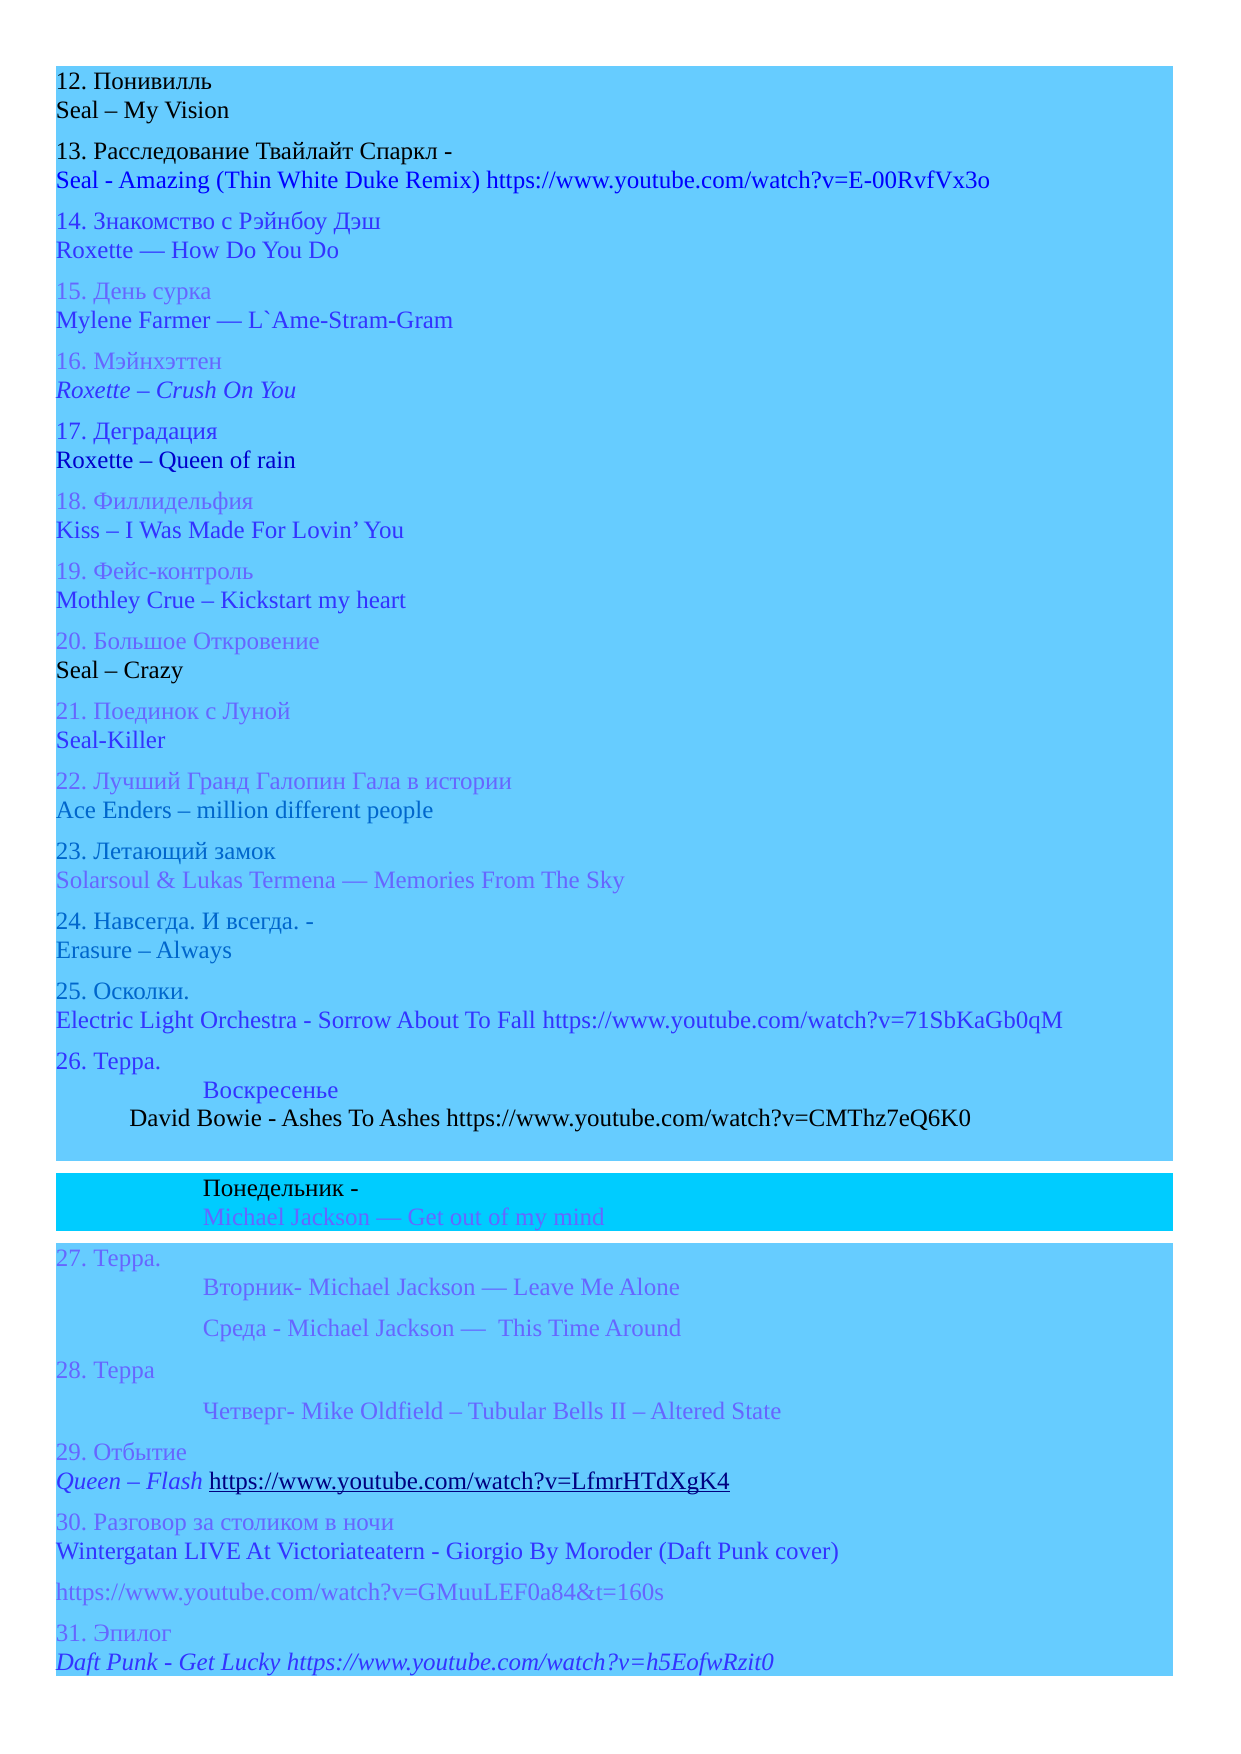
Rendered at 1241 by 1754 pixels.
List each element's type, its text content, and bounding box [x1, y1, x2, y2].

text 31. Эпилог Daft Punk - Get Lucky https://www.youtube.com/watch?v=h5EofwRzit0 [56, 1618, 1173, 1676]
text 21. Поединок с Луной Seal-Killer [56, 696, 1173, 753]
text 28. Терра [56, 1355, 1173, 1383]
text 25. Осколки. Electric Light Orchestra - Sorrow About To Fall https://www.youtube.com/watch?v=71SbKaGb0qM [56, 976, 1173, 1033]
text 19. Фейс-контроль Mothley Crue – Kickstart my heart [56, 556, 1173, 613]
text 16. Мэйнхэттен Roxette – Crush On You [56, 346, 1173, 403]
text 29. Отбытие Queen – Flash https://www.youtube.com/watch?v=LfmrHTdXgK4 [56, 1437, 1173, 1495]
text 14. Знакомство с Рэйнбоу Дэш Roxette — How Do You Do [56, 206, 1173, 263]
text 12. Понивилль Seal – My Vision [56, 66, 1173, 123]
text 23. Летающий замок Solarsoul & Lukas Termena — Memories From The Sky [56, 836, 1173, 893]
text 18. Филлидельфия Kiss – I Was Made For Lovin’ You [56, 486, 1173, 543]
text 13. Расследование Твайлайт Спаркл - Seal - Amazing (Thin White Duke Remix) https://www.youtube.com/watch?v=E-00RvfVx3o [56, 136, 1173, 193]
text 15. День сурка Mylene Farmer — L`Ame-Stram-Gram [56, 276, 1173, 333]
text 24. Навсегда. И всегда. - Erasure – Always [56, 906, 1173, 963]
text Понедельник - Michael Jackson — Get out of my mind [56, 1173, 1173, 1231]
text 30. Разговор за столиком в ночи Wintergatan LIVE At Victoriateatern - Giorgio By Moroder (Daft Punk cover) [56, 1507, 1173, 1565]
text 22. Лучший Гранд Галопин Гала в истории Ace Enders – million different people [56, 766, 1173, 823]
text 27. Терра. Вторник- Michael Jackson — Leave Me Alone [56, 1243, 1173, 1301]
text Четверг- Mike Oldfield – Tubular Bells II – Altered State [56, 1396, 1173, 1425]
text 17. Деградация Roxette – Queen of rain [56, 416, 1173, 473]
text 26. Терра. Воскресенье David Bowie - Ashes To Ashes https://www.youtube.com/watch?v=CMThz7eQ6K0 [56, 1046, 1173, 1161]
text https://www.youtube.com/watch?v=GMuuLEF0a84&t=160s [56, 1577, 1173, 1606]
text Среда - Michael Jackson — This Time Around [56, 1313, 1173, 1342]
text 20. Большое Откровение Seal – Crazy [56, 626, 1173, 683]
